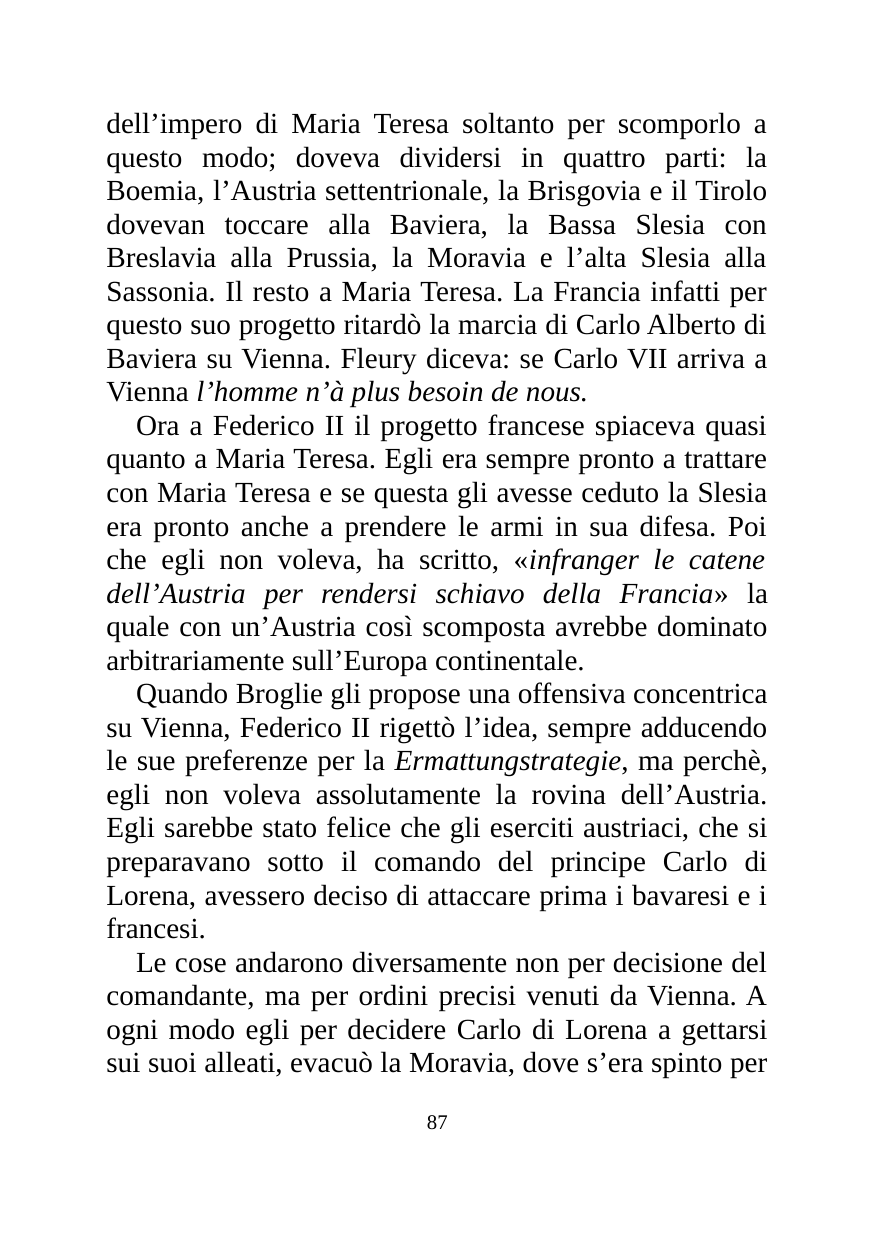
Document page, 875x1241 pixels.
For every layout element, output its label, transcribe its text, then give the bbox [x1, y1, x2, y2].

text Ora a Federico II il progetto francese spiaceva quasi quanto a Maria Teresa. Egli era sempre pronto a trattare con Maria Teresa e se questa gli avesse ceduto la Slesia era pronto anche a prendere le armi in sua difesa. Poi che egli non voleva, ha scritto, «infranger le catene dell’Austria per rendersi schiavo della Francia» la quale con un’Austria così scomposta avrebbe dominato arbitrariamente sull’Europa continentale. [106, 408, 768, 676]
text Quando Broglie gli propose una offensiva concentrica su Vienna, Federico II rigettò l’idea, sempre adducendo le sue preferenze per la Ermattungstrategie, ma perchè, egli non voleva assolutamente la rovina dell’Austria. Egli sarebbe stato felice che gli eserciti austriaci, che si preparavano sotto il comando del principe Carlo di Lorena, avessero deciso di attaccare prima i bavaresi e i francesi. [106, 676, 768, 945]
text dell’impero di Maria Teresa soltanto per scomporlo a questo modo; doveva dividersi in quattro parti: la Boemia, l’Austria settentrionale, la Brisgovia e il Tirolo dovevan toccare alla Baviera, la Bassa Slesia con Breslavia alla Prussia, la Moravia e l’alta Slesia alla Sassonia. Il resto a Maria Teresa. La Francia infatti per questo suo progetto ritardò la marcia di Carlo Alberto di Baviera su Vienna. Fleury diceva: se Carlo VII arriva a Vienna l’homme n’à plus besoin de nous. [106, 106, 768, 408]
text Le cose andarono diversamente non per decisione del comandante, ma per ordini precisi venuti da Vienna. A ogni modo egli per decidere Carlo di Lorena a gettarsi sui suoi alleati, evacuò la Moravia, dove s’era spinto per [106, 945, 768, 1079]
